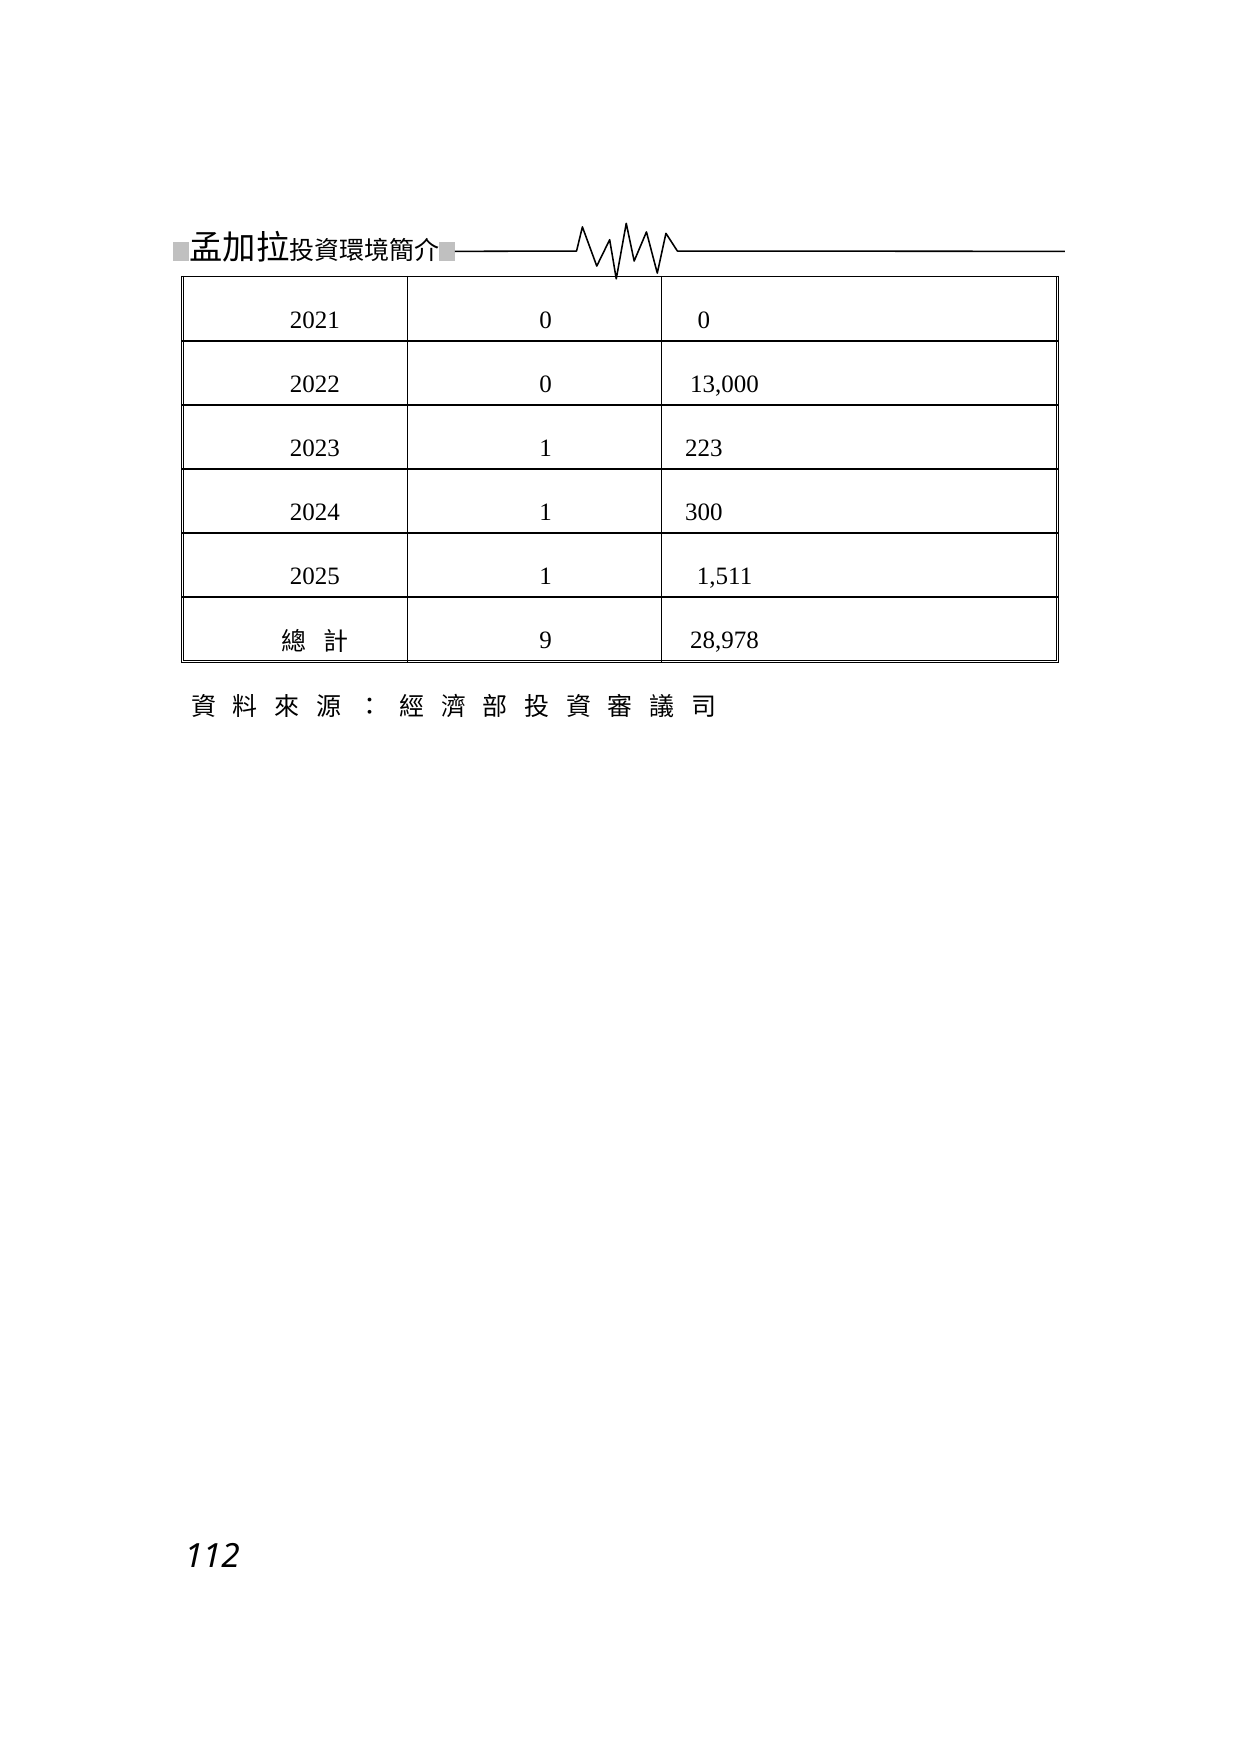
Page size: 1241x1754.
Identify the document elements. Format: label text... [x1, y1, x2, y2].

table_cell 1,511 [662, 534, 1056, 596]
table_cell 223 [662, 406, 1056, 468]
text 資料來源：經濟部投資審議司 [183, 663, 1058, 726]
table_cell 1 [408, 406, 661, 468]
table_cell 300 [662, 470, 1056, 532]
table_cell 2022 [184, 342, 407, 404]
table_cell 2021 [184, 277, 407, 340]
table_cell 1 [408, 534, 661, 596]
table_cell 2023 [184, 406, 407, 468]
table_cell 13,000 [662, 342, 1056, 404]
table_cell 0 [408, 277, 661, 340]
table_cell 2025 [184, 534, 407, 596]
table_cell 1 [408, 470, 661, 532]
table_cell 2024 [184, 470, 407, 532]
table_cell 總計 [184, 598, 407, 660]
table_cell 9 [408, 598, 661, 660]
table_cell 28,978 [662, 598, 1056, 660]
table_cell 0 [408, 342, 661, 404]
table_cell 0 [662, 277, 1056, 340]
